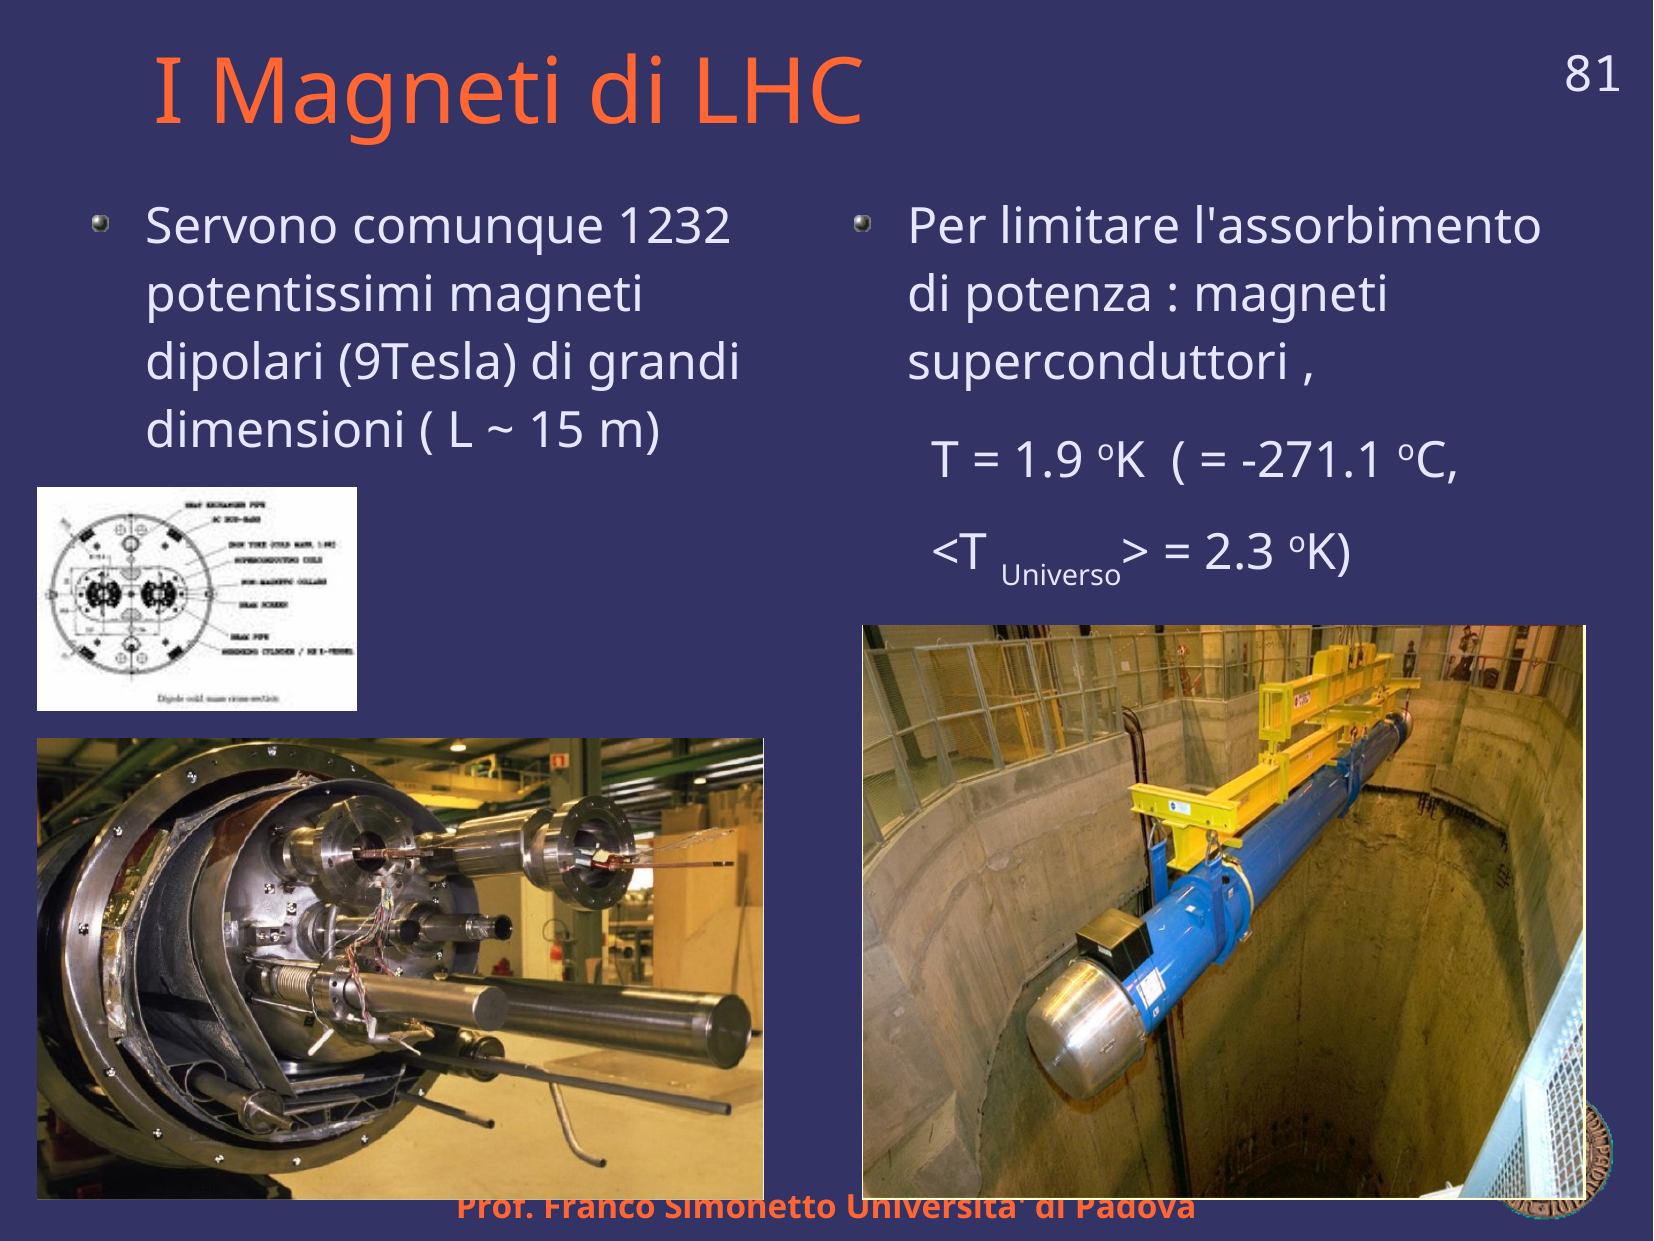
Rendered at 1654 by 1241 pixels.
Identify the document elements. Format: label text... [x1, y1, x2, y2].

list Servono comunque 1232 potentissimi magneti dipolari (9Tesla) di grandi dimensioni ( L ~ 15 m) [75, 189, 801, 1084]
title I Magneti di LHC [82, 37, 938, 139]
picture [37, 738, 764, 1201]
picture [37, 487, 357, 712]
picture [862, 625, 1613, 1221]
list Per limitare l'assorbimento di potenza : magneti superconduttori , T = 1.9 oK ( = -271.1 oC, <T Universo> = 2.3 oK) [836, 189, 1563, 1084]
